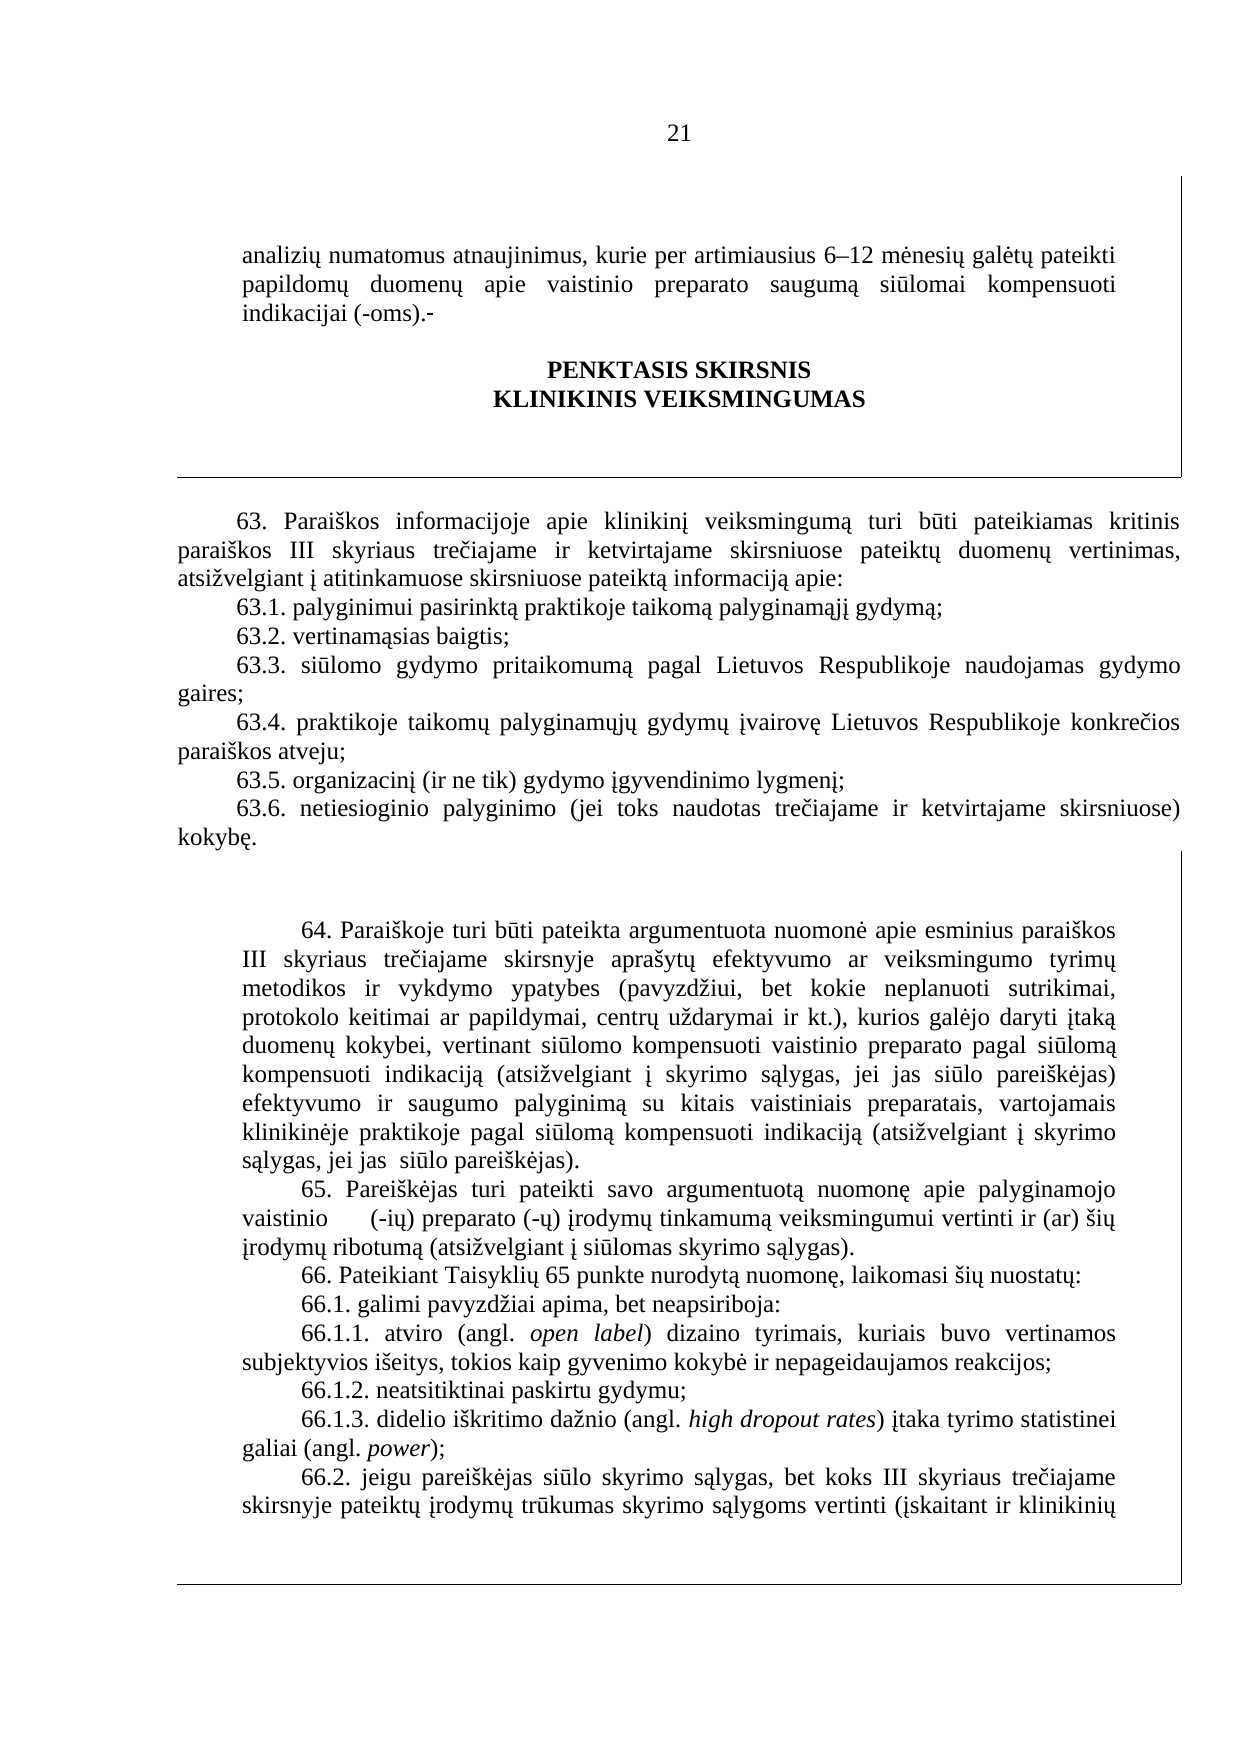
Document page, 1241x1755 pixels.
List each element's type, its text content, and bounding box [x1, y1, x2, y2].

text 66. Pateikiant Taisyklių 65 punkte nurodytą nuomonę, laikomasi šių nuostatų: [177, 1261, 1181, 1289]
text 66.1.1. atviro (angl. open label) dizaino tyrimais, kuriais buvo vertinamos subjektyvios išeitys, tokios kaip gyvenimo kokybė ir nepageidaujamos reakcijos; [177, 1318, 1181, 1376]
text 63.4. praktikoje taikomų palyginamųjų gydymų įvairovę Lietuvos Respublikoje konkrečios paraiškos atveju; [177, 707, 1181, 765]
text 66.1.2. neatsitiktinai paskirtu gydymu; [177, 1376, 1181, 1404]
text 64. Paraiškoje turi būti pateikta argumentuota nuomonė apie esminius paraiškos III skyriaus trečiajame skirsnyje aprašytų efektyvumo ar veiksmingumo tyrimų metodikos ir vykdymo ypatybes (pavyzdžiui, bet kokie neplanuoti sutrikimai, protokolo keitimai ar papildymai, centrų uždarymai ir kt.), kurios galėjo daryti įtaką duomenų kokybei, vertinant siūlomo kompensuoti vaistinio preparato pagal siūlomą kompensuoti indikaciją (atsižvelgiant į skyrimo sąlygas, jei jas siūlo pareiškėjas) efektyvumo ir saugumo palyginimą su kitais vaistiniais preparatais, vartojamais klinikinėje praktikoje pagal siūlomą kompensuoti indikaciją (atsižvelgiant į skyrimo sąlygas, jei jas siūlo pareiškėjas). [177, 851, 1181, 1174]
text KLINIKINIS VEIKSMINGUMAS [177, 384, 1181, 477]
text 63. Paraiškos informacijoje apie klinikinį veiksmingumą turi būti pateikiamas kritinis paraiškos III skyriaus trečiajame ir ketvirtajame skirsniuose pateiktų duomenų vertinimas, atsižvelgiant į atitinkamuose skirsniuose pateiktą informaciją apie: [177, 506, 1181, 592]
text 63.1. palyginimui pasirinktą praktikoje taikomą palyginamąjį gydymą; [177, 592, 1181, 621]
text 63.6. netiesioginio palyginimo (jei toks naudotas trečiajame ir ketvirtajame skirsniuose) kokybę. [177, 793, 1181, 851]
text 66.1. galimi pavyzdžiai apima, bet neapsiriboja: [177, 1289, 1181, 1318]
text analizių numatomus atnaujinimus, kurie per artimiausius 6–12 mėnesių galėtų pateikti papildomų duomenų apie vaistinio preparato saugumą siūlomai kompensuoti indikacijai (-oms). [177, 176, 1181, 326]
text PENKTASIS SKIRSNIS [177, 355, 1181, 384]
text 63.2. vertinamąsias baigtis; [177, 621, 1181, 650]
text 65. Pareiškėjas turi pateikti savo argumentuotą nuomonę apie palyginamojo vaistinio (-ių) preparato (-ų) įrodymų tinkamumą veiksmingumui vertinti ir (ar) šių įrodymų ribotumą (atsižvelgiant į siūlomas skyrimo sąlygas). [177, 1174, 1181, 1261]
text 66.2. jeigu pareiškėjas siūlo skyrimo sąlygas, bet koks III skyriaus trečiajame skirsnyje pateiktų įrodymų trūkumas skyrimo sąlygoms vertinti (įskaitant ir klinikinių [177, 1462, 1181, 1584]
text 63.5. organizacinį (ir ne tik) gydymo įgyvendinimo lygmenį; [177, 765, 1181, 793]
text 63.3. siūlomo gydymo pritaikomumą pagal Lietuvos Respublikoje naudojamas gydymo gaires; [177, 650, 1181, 707]
text 66.1.3. didelio iškritimo dažnio (angl. high dropout rates) įtaka tyrimo statistinei galiai (angl. power); [177, 1404, 1181, 1462]
